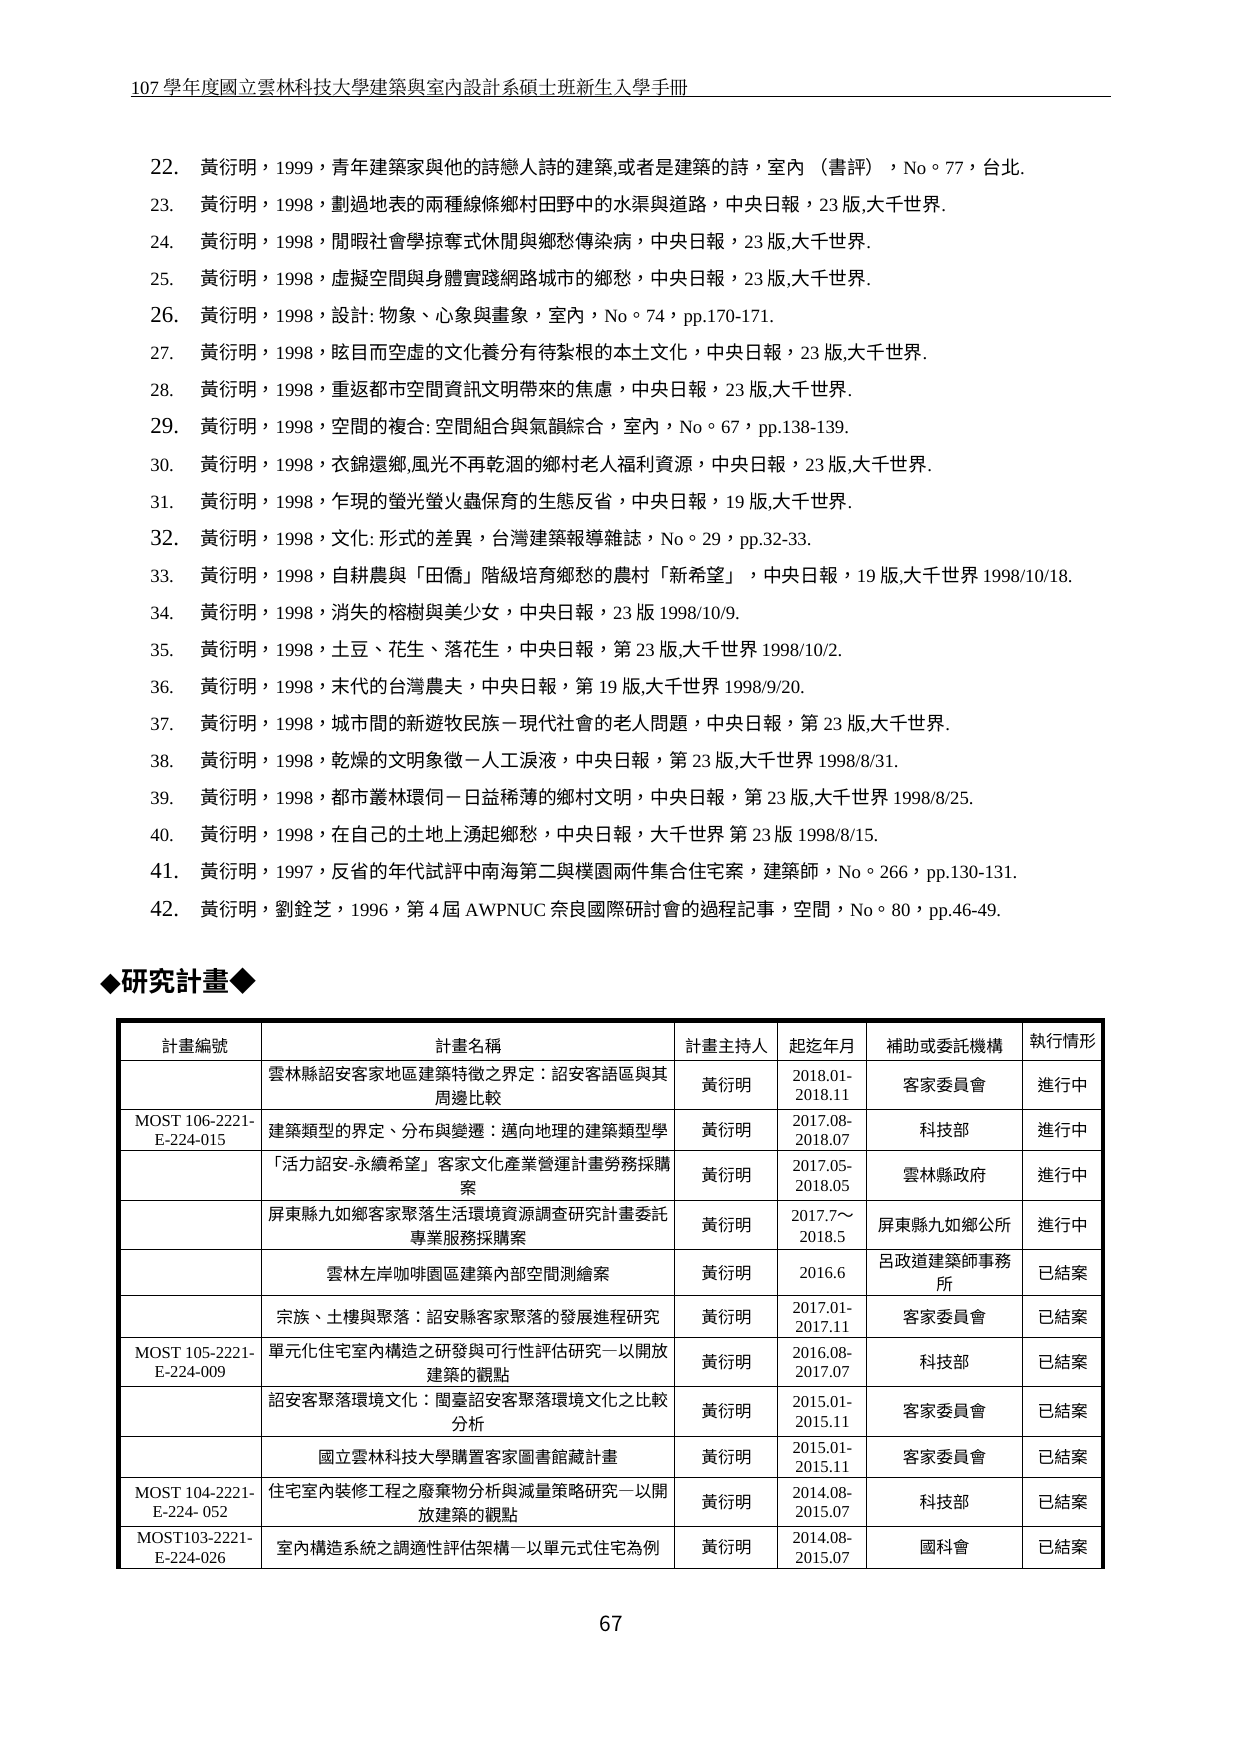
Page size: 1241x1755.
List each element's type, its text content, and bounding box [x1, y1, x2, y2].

subtitle ◆研究計畫◆ [100, 960, 1122, 999]
table_cell MOST 104-2221-E-224- 052 [121, 1478, 261, 1526]
table_cell 國立雲林科技大學購置客家圖書館藏計畫 [262, 1437, 674, 1477]
table_cell 已結案 [1023, 1338, 1101, 1386]
table_cell 科技部 [867, 1110, 1022, 1150]
table_cell 宗族、土樓與聚落：詔安縣客家聚落的發展進程研究 [262, 1296, 674, 1337]
table_cell 已結案 [1023, 1478, 1101, 1526]
table_cell 已結案 [1023, 1296, 1101, 1337]
table_cell 雲林縣詔安客家地區建築特徵之界定：詔安客語區與其周邊比較 [262, 1061, 674, 1109]
table_cell 已結案 [1023, 1437, 1101, 1477]
list 黃衍明，1998，自耕農與「田僑」階級培育鄉愁的農村「新希望」，中央日報，19 版,大千世界1998/10/18. [150, 556, 1122, 589]
table_cell 黃衍明 [675, 1250, 777, 1295]
table_cell MOST 106-2221-E-224-015 [121, 1110, 261, 1150]
table_cell 黃衍明 [675, 1437, 777, 1477]
table_cell 客家委員會 [867, 1296, 1022, 1337]
table_cell 黃衍明 [675, 1201, 777, 1249]
table_cell 2017.08-2018.07 [778, 1110, 866, 1150]
table_cell 科技部 [867, 1478, 1022, 1526]
table_cell 已結案 [1023, 1250, 1101, 1295]
list 黃衍明，1998，衣錦還鄉,風光不再乾涸的鄉村老人福利資源，中央日報，23 版,大千世界. [150, 444, 1122, 478]
table_header 計畫編號 [121, 1023, 261, 1059]
table_cell 科技部 [867, 1338, 1022, 1386]
table_header 補助或委託機構 [867, 1023, 1022, 1059]
table_cell 2016.08-2017.07 [778, 1338, 866, 1386]
table_cell 單元化住宅室內構造之研發與可行性評估研究—以開放建築的觀點 [262, 1338, 674, 1386]
table_cell 已結案 [1023, 1527, 1101, 1568]
list 黃衍明，1997，反省的年代試評中南海第二與樸園兩件集合住宅案，建築師，No。266，pp.130-131. [150, 852, 1122, 886]
list 黃衍明，1998，閒暇社會學掠奪式休閒與鄉愁傳染病，中央日報，23 版,大千世界. [150, 222, 1122, 255]
list 黃衍明，1998，末代的台灣農夫，中央日報，第 19 版,大千世界1998/9/20. [150, 667, 1122, 700]
list 黃衍明，1998，都市叢林環伺－日益稀薄的鄉村文明，中央日報，第 23 版,大千世界1998/8/25. [150, 778, 1122, 811]
list 黃衍明，1998，設計: 物象、心象與畫象，室內，No。74，pp.170-171. [150, 296, 1122, 329]
list 黃衍明，1998，重返都市空間資訊文明帶來的焦慮，中央日報，23 版,大千世界. [150, 370, 1122, 403]
table_cell 黃衍明 [675, 1061, 777, 1109]
table_cell 2014.08-2015.07 [778, 1527, 866, 1568]
table_cell 屏東縣九如鄉客家聚落生活環境資源調查研究計畫委託專業服務採購案 [262, 1201, 674, 1249]
table_cell 住宅室內裝修工程之廢棄物分析與減量策略研究—以開放建築的觀點 [262, 1478, 674, 1526]
table_cell 進行中 [1023, 1151, 1101, 1199]
table_cell 客家委員會 [867, 1437, 1022, 1477]
table_cell 雲林縣政府 [867, 1151, 1022, 1199]
table_cell [121, 1250, 261, 1295]
table_cell 黃衍明 [675, 1527, 777, 1568]
list 黃衍明，1998，文化: 形式的差異，台灣建築報導雜誌，No。29，pp.32-33. [150, 518, 1122, 552]
table_cell [121, 1061, 261, 1109]
list 黃衍明，1998，乍現的螢光螢火蟲保育的生態反省，中央日報，19 版,大千世界. [150, 481, 1122, 515]
list 黃衍明，1998，虛擬空間與身體實踐網路城市的鄉愁，中央日報，23 版,大千世界. [150, 259, 1122, 292]
table_cell MOST103-2221-E-224-026 [121, 1527, 261, 1568]
table_cell 黃衍明 [675, 1151, 777, 1199]
list 黃衍明，1998，消失的榕樹與美少女，中央日報，23 版1998/10/9. [150, 593, 1122, 626]
list 黃衍明，1998，土豆、花生、落花生，中央日報，第 23 版,大千世界1998/10/2. [150, 630, 1122, 663]
table_cell 進行中 [1023, 1110, 1101, 1150]
table_cell 「活力詔安-永續希望」客家文化產業營運計畫勞務採購案 [262, 1151, 674, 1199]
table_cell 2015.01-2015.11 [778, 1387, 866, 1436]
list 黃衍明，劉銓芝，1996，第4屆AWPNUC奈良國際研討會的過程記事，空間，No。80，pp.46-49. [150, 889, 1122, 923]
table_header 起迄年月 [778, 1023, 866, 1059]
list 黃衍明，1998，乾燥的文明象徵－人工淚液，中央日報，第 23 版,大千世界1998/8/31. [150, 741, 1122, 774]
table_header 計畫主持人 [675, 1023, 777, 1059]
table_cell 進行中 [1023, 1061, 1101, 1109]
table_cell 進行中 [1023, 1201, 1101, 1249]
table_cell [121, 1151, 261, 1199]
table_cell [121, 1437, 261, 1477]
table_cell 2015.01-2015.11 [778, 1437, 866, 1477]
table_cell 2017.05-2018.05 [778, 1151, 866, 1199]
list 黃衍明，1999，青年建築家與他的詩戀人詩的建築,或者是建築的詩，室內 （書評），No。77，台北. [150, 148, 1122, 181]
table_cell 黃衍明 [675, 1296, 777, 1337]
list 黃衍明，1998，眩目而空虛的文化養分有待紮根的本土文化，中央日報，23 版,大千世界. [150, 333, 1122, 366]
table_cell MOST 105-2221-E-224-009 [121, 1338, 261, 1386]
table_cell 客家委員會 [867, 1061, 1022, 1109]
table_cell 國科會 [867, 1527, 1022, 1568]
table_cell 詔安客聚落環境文化：閩臺詔安客聚落環境文化之比較分析 [262, 1387, 674, 1436]
table_cell 屏東縣九如鄉公所 [867, 1201, 1022, 1249]
list 黃衍明，1998，在自己的土地上湧起鄉愁，中央日報，大千世界 第23版 1998/8/15. [150, 815, 1122, 848]
list 黃衍明，1998，城市間的新遊牧民族－現代社會的老人問題，中央日報，第 23 版,大千世界. [150, 704, 1122, 737]
table_cell [121, 1387, 261, 1436]
table_cell 2017.7～2018.5 [778, 1201, 866, 1249]
table_cell 室內構造系統之調適性評估架構—以單元式住宅為例 [262, 1527, 674, 1568]
table_cell 黃衍明 [675, 1338, 777, 1386]
table_header 計畫名稱 [262, 1023, 674, 1059]
list 黃衍明，1998，空間的複合: 空間組合與氣韻綜合，室內，No。67，pp.138-139. [150, 407, 1122, 441]
table_cell 黃衍明 [675, 1478, 777, 1526]
table_cell 黃衍明 [675, 1110, 777, 1150]
list 黃衍明，1998，劃過地表的兩種線條鄉村田野中的水渠與道路，中央日報，23 版,大千世界. [150, 185, 1122, 218]
table_cell 2018.01-2018.11 [778, 1061, 866, 1109]
table_header 執行情形 [1023, 1023, 1101, 1059]
table_cell [121, 1296, 261, 1337]
table_cell [121, 1201, 261, 1249]
table_cell 2014.08-2015.07 [778, 1478, 866, 1526]
table_cell 已結案 [1023, 1387, 1101, 1436]
table_cell 黃衍明 [675, 1387, 777, 1436]
table_cell 客家委員會 [867, 1387, 1022, 1436]
table_cell 呂政道建築師事務所 [867, 1250, 1022, 1295]
table_cell 2016.6 [778, 1250, 866, 1295]
table_cell 雲林左岸咖啡園區建築內部空間測繪案 [262, 1250, 674, 1295]
table_cell 建築類型的界定、分布與變遷：邁向地理的建築類型學 [262, 1110, 674, 1150]
table_cell 2017.01-2017.11 [778, 1296, 866, 1337]
